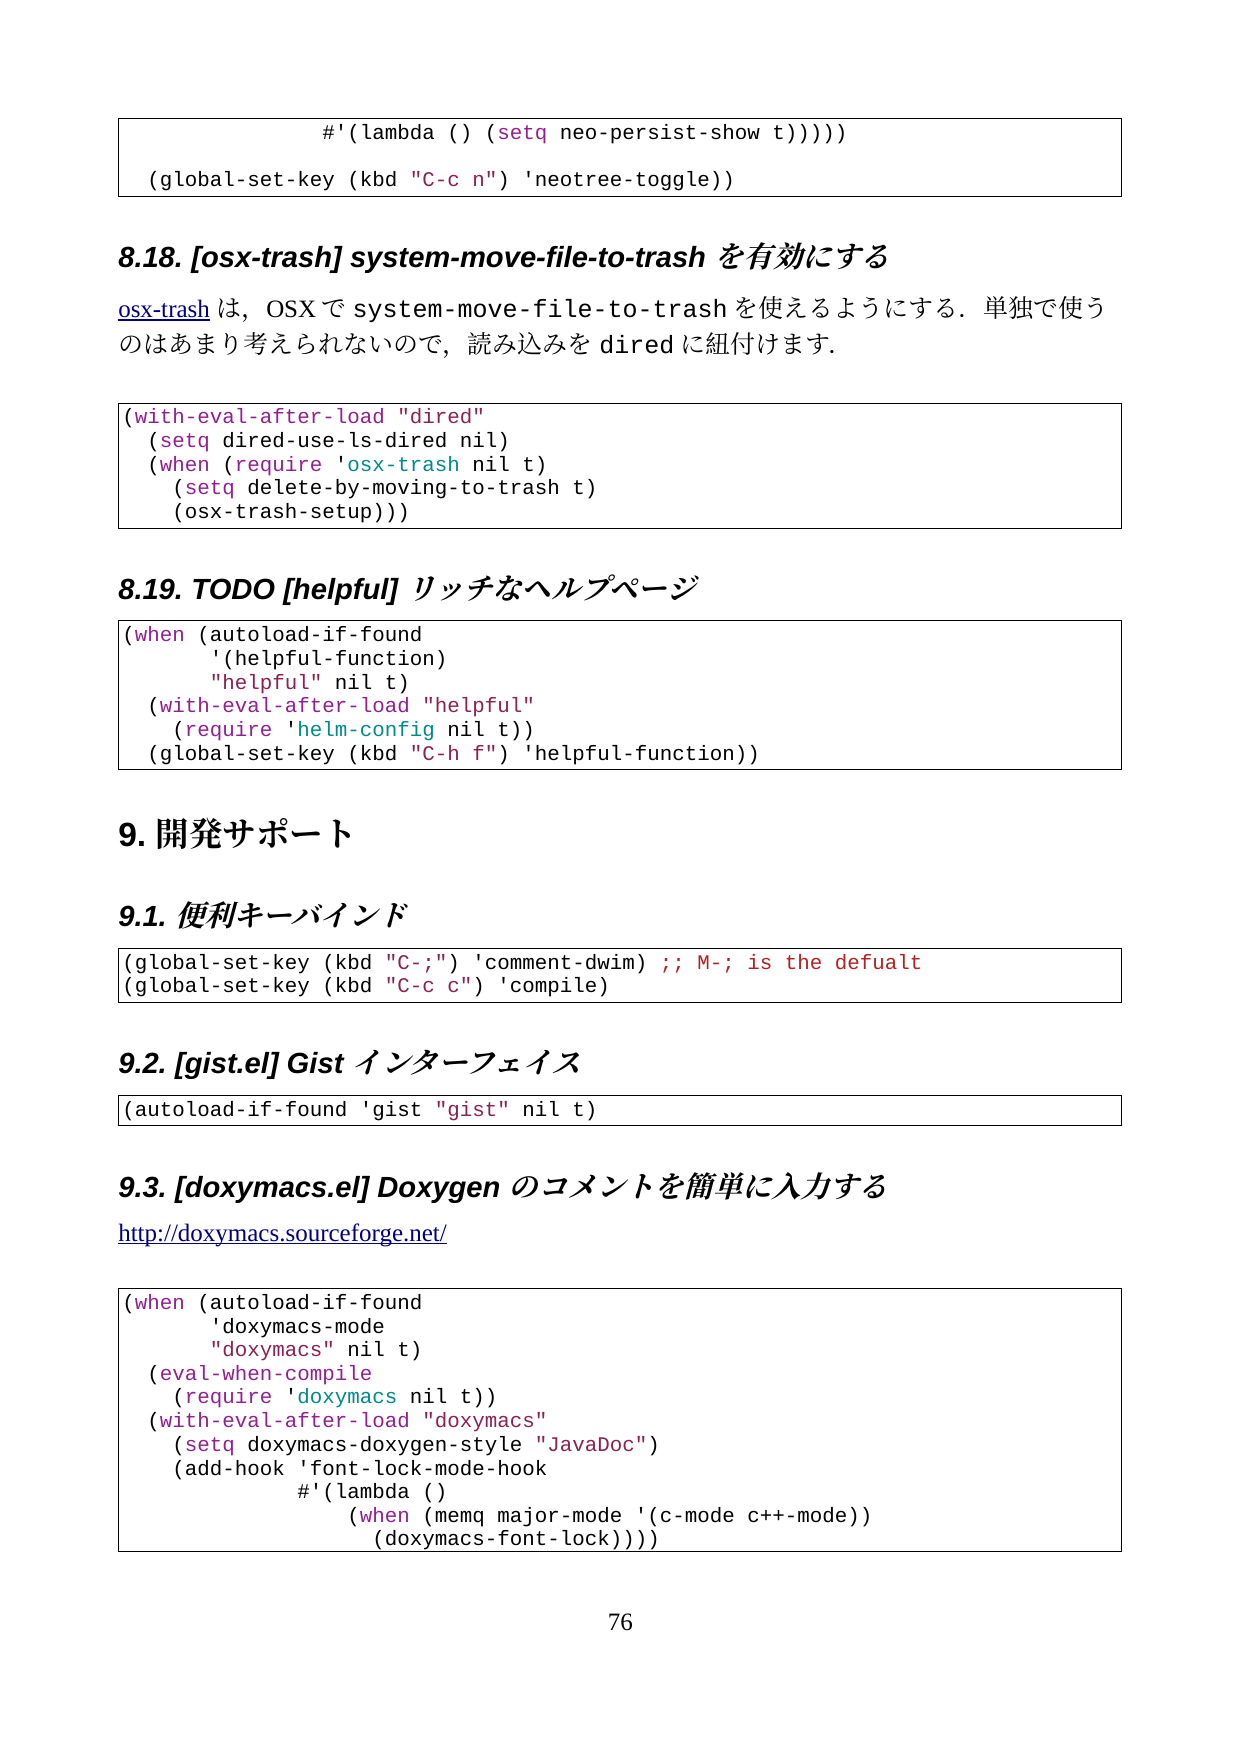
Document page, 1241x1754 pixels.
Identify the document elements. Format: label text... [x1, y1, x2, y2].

subtitle [doxymacs.el] Doxygen のコメントを簡単に入力する [118, 1164, 1122, 1206]
text #'(lambda () [119, 1477, 1121, 1501]
text 'doxymacs-mode [119, 1312, 1121, 1335]
text (with-eval-after-load "dired" [119, 404, 1121, 426]
text (setq delete-by-moving-to-trash t) [119, 473, 1121, 497]
text (when (autoload-if-found [119, 621, 1121, 644]
subtitle [gist.el] Gist インターフェイス [118, 1040, 1122, 1082]
text "helpful" nil t) [119, 668, 1121, 691]
text (add-hook 'font-lock-mode-hook [119, 1453, 1121, 1477]
subtitle 開発サポート [118, 808, 1122, 856]
text (setq dired-use-ls-dired nil) [119, 426, 1121, 450]
text (global-set-key (kbd "C-c n") 'neotree-toggle)) [119, 165, 1121, 196]
text (eval-when-compile [119, 1359, 1121, 1383]
text osx-trash は，OSXで system-move-file-to-trash を使えるようにする．単独で使うのはあまり考えられないので，読み込みを dired に紐付けます． [118, 289, 1122, 390]
text (require 'helm-config nil t)) [119, 715, 1121, 739]
text (global-set-key (kbd "C-;") 'comment-dwim) ;; M-; is the defualt [119, 949, 1121, 971]
text (autoload-if-found 'gist "gist" nil t) [119, 1096, 1121, 1125]
text (when (memq major-mode '(c-mode c++-mode)) [119, 1501, 1121, 1524]
text (with-eval-after-load "doxymacs" [119, 1406, 1121, 1430]
text (when (require 'osx-trash nil t) [119, 450, 1121, 473]
text (global-set-key (kbd "C-c c") 'compile) [119, 971, 1121, 1002]
text "doxymacs" nil t) [119, 1335, 1121, 1359]
subtitle TODO [helpful] リッチなヘルプページ [118, 566, 1122, 608]
text (doxymacs-font-lock)))) [119, 1524, 1121, 1551]
text (setq doxymacs-doxygen-style "JavaDoc") [119, 1430, 1121, 1453]
text (require 'doxymacs nil t)) [119, 1383, 1121, 1406]
text (global-set-key (kbd "C-h f") 'helpful-function)) [119, 739, 1121, 769]
subtitle [osx-trash] system-move-file-to-trash を有効にする [118, 234, 1122, 276]
text (with-eval-after-load "helpful" [119, 691, 1121, 715]
text #'(lambda () (setq neo-persist-show t))))) [119, 119, 1121, 142]
text (osx-trash-setup))) [119, 497, 1121, 528]
subtitle 便利キーバインド [118, 893, 1122, 935]
text '(helpful-function) [119, 644, 1121, 668]
text http://doxymacs.sourceforge.net/ [118, 1218, 1122, 1276]
text (when (autoload-if-found [119, 1289, 1121, 1312]
